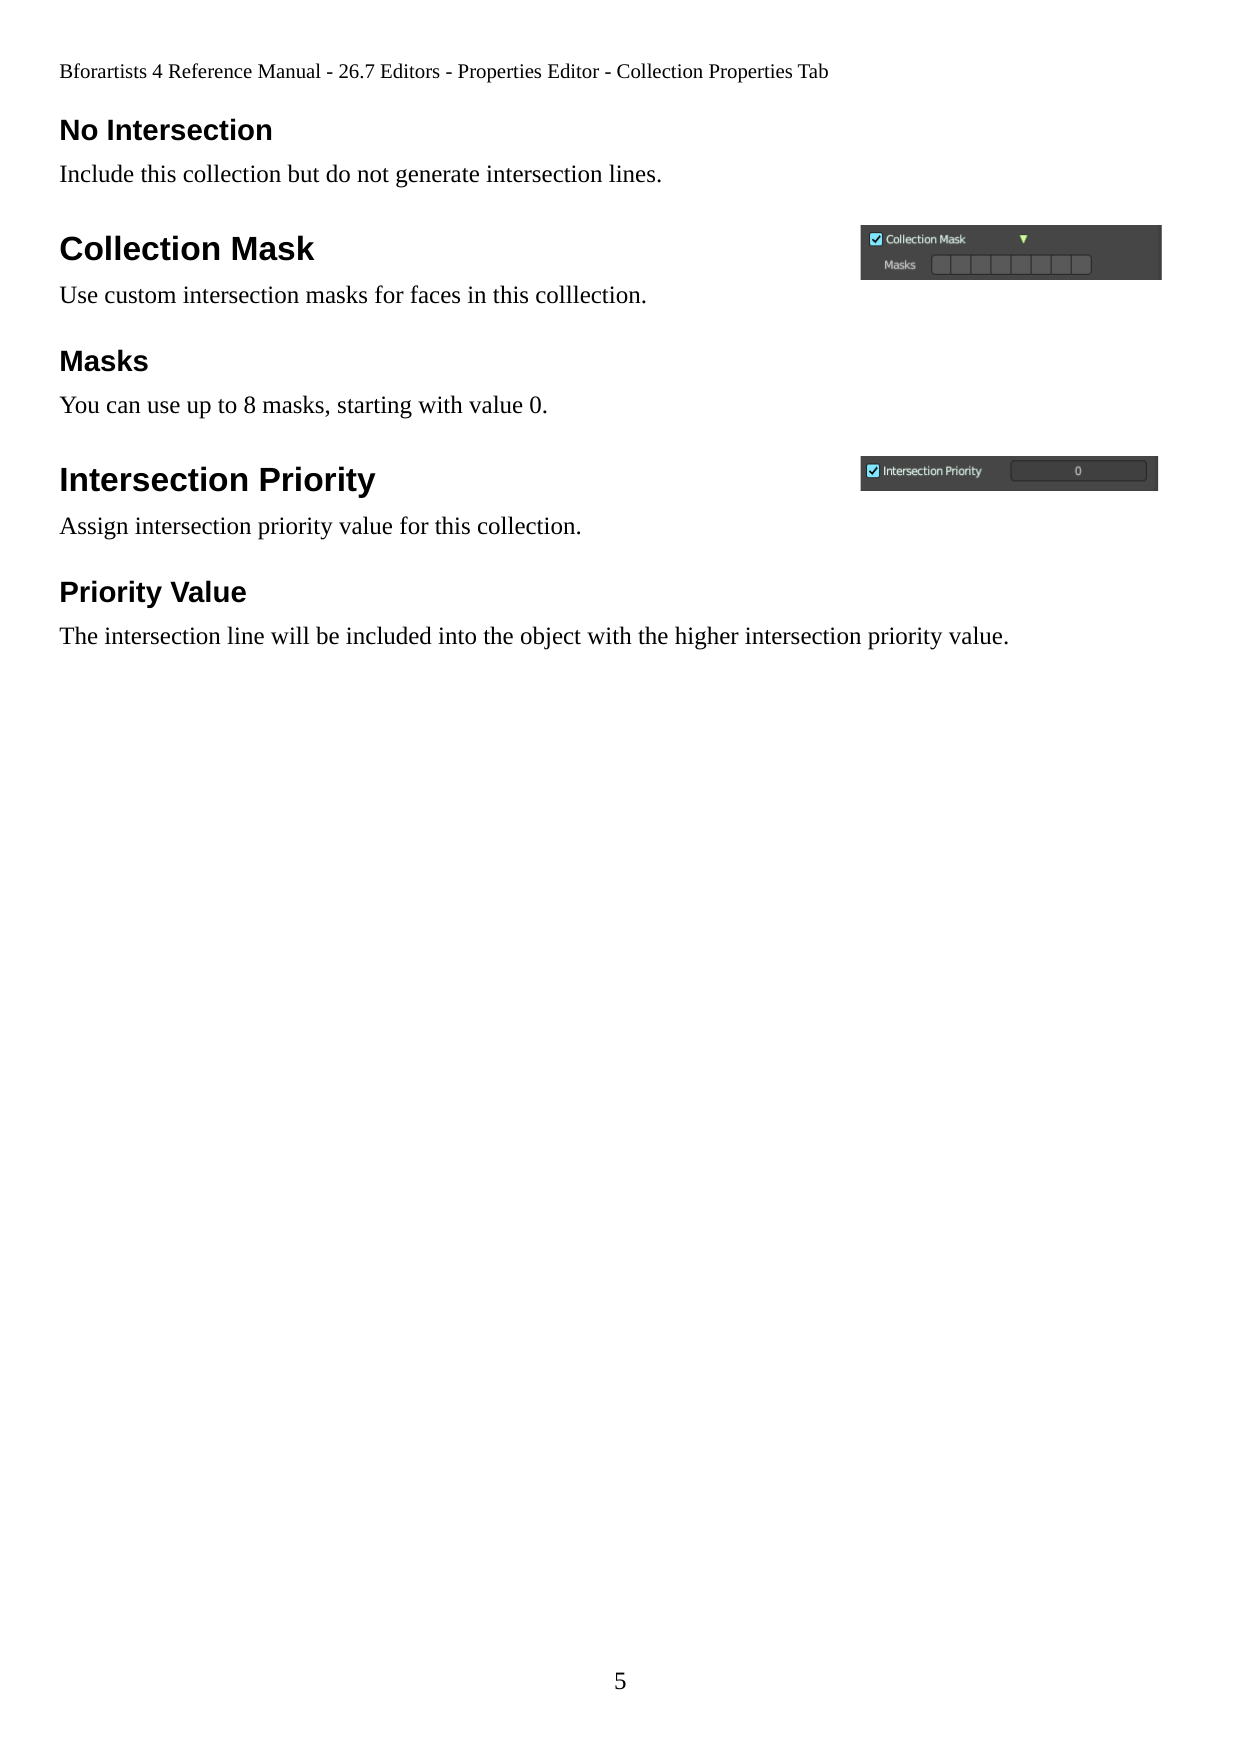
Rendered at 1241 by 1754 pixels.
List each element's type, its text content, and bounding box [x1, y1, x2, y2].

subtitle Priority Value [59, 574, 1181, 608]
subtitle Intersection Priority [59, 460, 1181, 498]
picture [860, 456, 1159, 491]
subtitle Masks [59, 343, 1181, 377]
text Include this collection but do not generate intersection lines. [59, 159, 1181, 188]
text You can use up to 8 masks, starting with value 0. [59, 390, 1181, 418]
subtitle Collection Mask [59, 229, 860, 267]
text The intersection line will be included into the object with the higher intersection priority value. [59, 621, 1181, 649]
picture [860, 225, 1162, 280]
subtitle No Intersection [59, 113, 1181, 146]
subtitle [1162, 229, 1181, 267]
text Use custom intersection masks for faces in this colllection. [59, 280, 1181, 309]
text Assign intersection priority value for this collection. [59, 511, 1181, 539]
